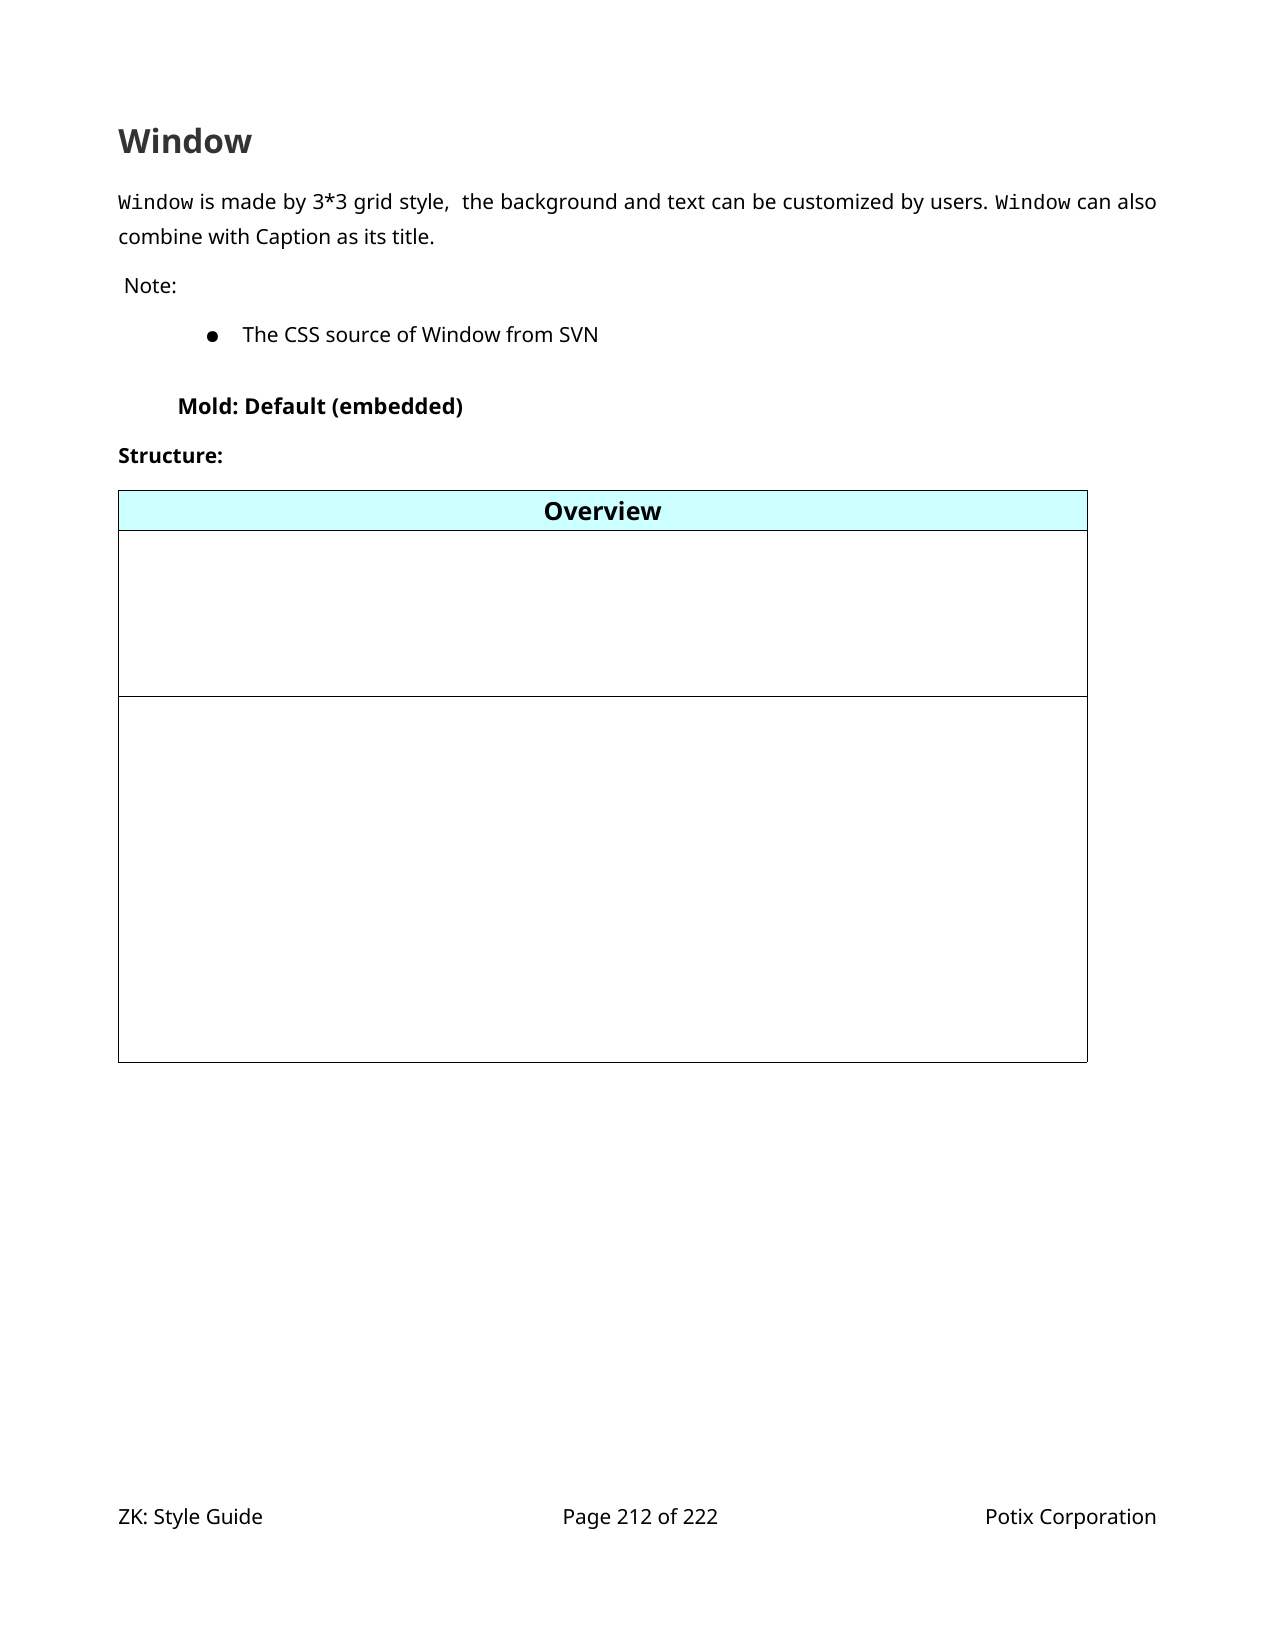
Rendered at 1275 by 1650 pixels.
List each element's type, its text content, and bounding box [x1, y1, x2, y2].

table_header Overview [119, 491, 1087, 530]
text Structure: [118, 442, 1157, 470]
table_cell [119, 697, 1087, 1062]
subtitle Mold: Default (embedded) [177, 391, 1157, 421]
table_cell [119, 531, 1087, 696]
list The CSS source of Window from SVN [205, 320, 1157, 348]
text Note: [118, 271, 1157, 299]
subtitle Window [118, 118, 1157, 163]
text Window is made by 3*3 grid style, the background and text can be customized by users. Window can also combine with Caption as its title. [118, 187, 1157, 251]
